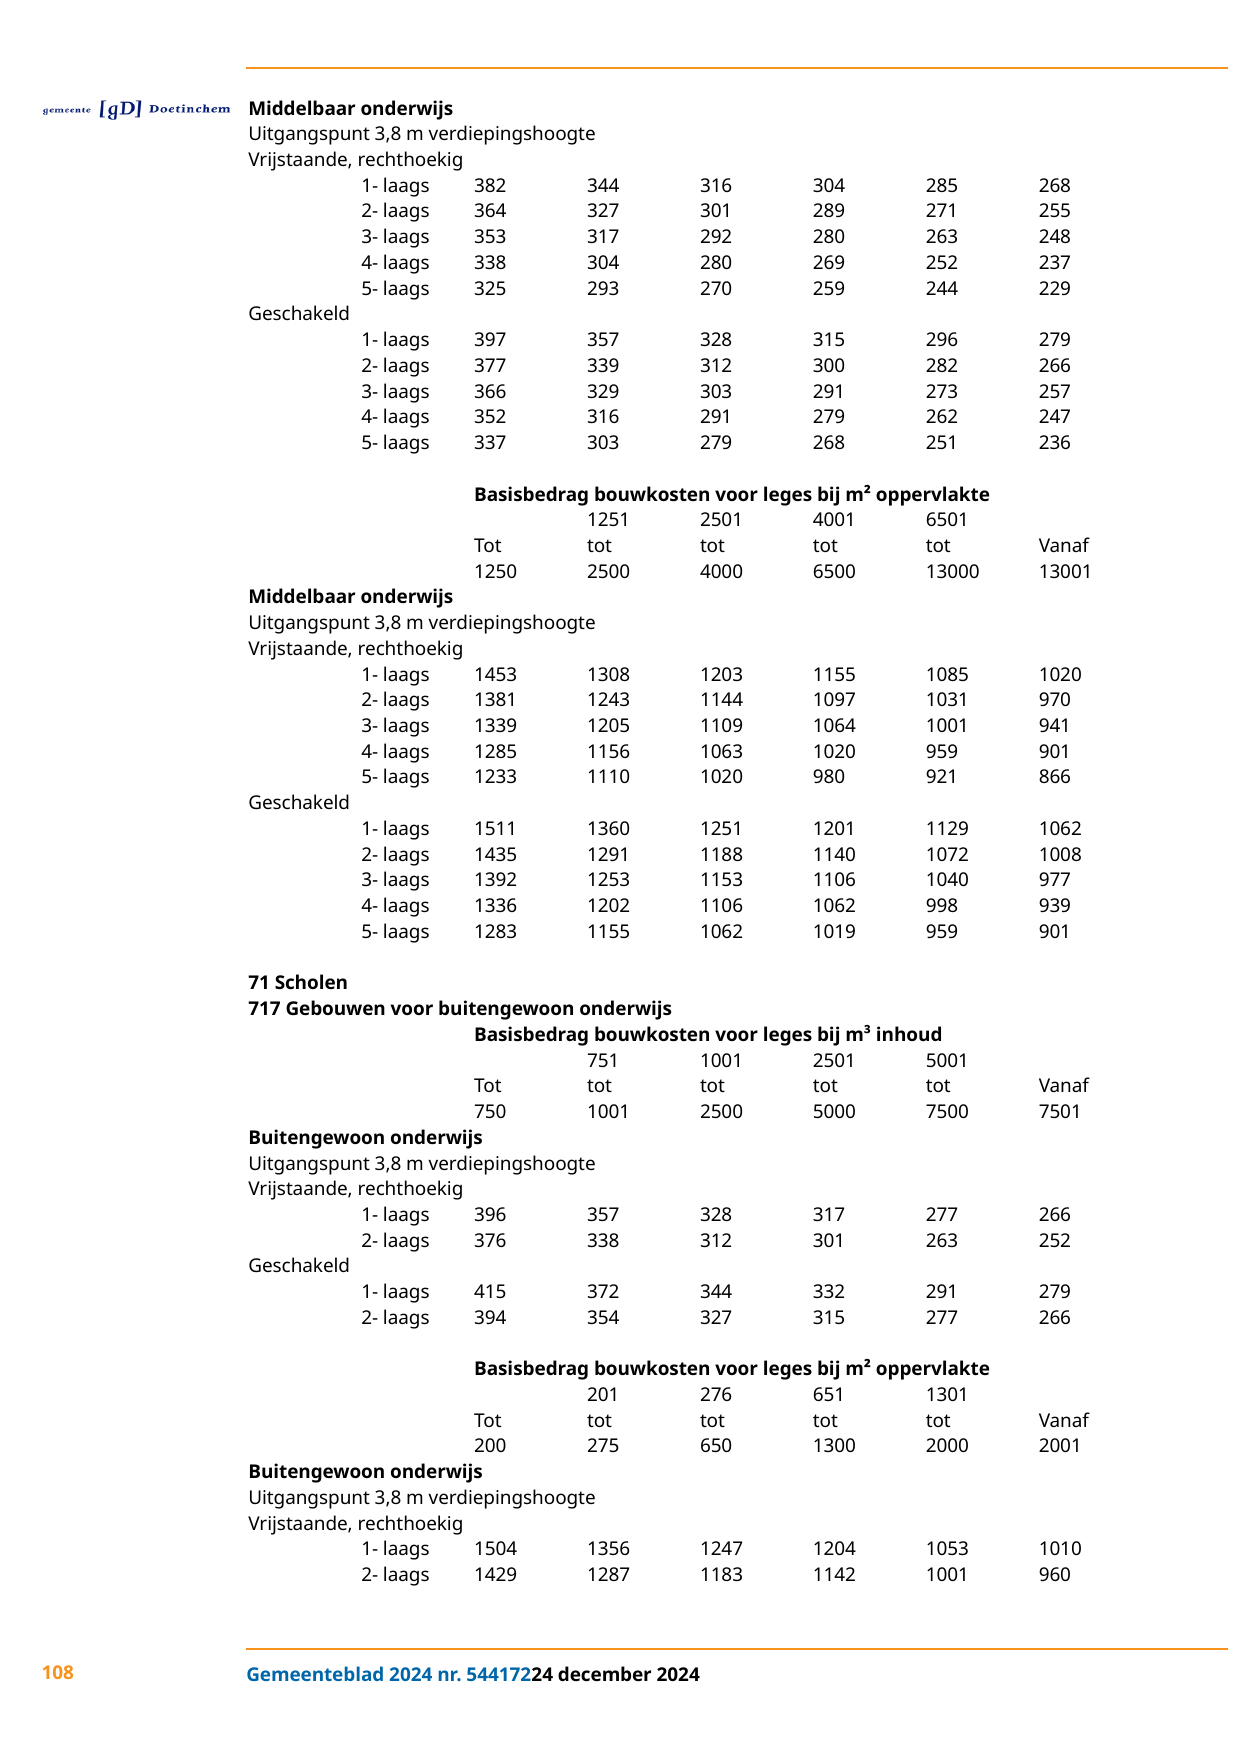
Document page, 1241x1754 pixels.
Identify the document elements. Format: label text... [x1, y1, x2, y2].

table_cell 282 [926, 352, 1038, 378]
table_cell 1106 [813, 867, 926, 892]
table_cell [248, 172, 361, 198]
table_cell tot [700, 1073, 813, 1098]
table_cell 1429 [474, 1561, 587, 1587]
table_cell 280 [700, 249, 813, 275]
table_cell 229 [1039, 275, 1152, 301]
table_cell tot [700, 1407, 813, 1433]
table_cell 650 [700, 1433, 813, 1458]
table_cell [700, 1510, 813, 1536]
table_cell 1308 [587, 661, 700, 687]
table_cell 1300 [813, 1433, 926, 1458]
table_cell [700, 121, 813, 146]
table_cell 269 [813, 249, 926, 275]
table_cell 248 [1039, 224, 1152, 249]
table_cell 4- laags [361, 738, 474, 764]
table_cell 71 Scholen [248, 970, 474, 995]
table_cell [248, 224, 361, 249]
table_cell [1039, 609, 1152, 635]
table_cell [248, 429, 361, 455]
table_cell [926, 944, 1038, 969]
table_cell [926, 1459, 1038, 1484]
table_cell [700, 584, 813, 609]
table_cell 303 [587, 429, 700, 455]
table_cell 998 [926, 893, 1038, 918]
table_cell [474, 944, 587, 969]
table_cell 1511 [474, 815, 587, 841]
table_cell [587, 635, 700, 661]
table_cell 1203 [700, 661, 813, 687]
table_cell [813, 1175, 926, 1201]
table_cell 292 [700, 224, 813, 249]
table_cell 328 [700, 326, 813, 352]
table_cell 2- laags [361, 1304, 474, 1330]
table_cell 2001 [1039, 1433, 1152, 1458]
table_cell 303 [700, 378, 813, 403]
table_cell [361, 1407, 474, 1433]
table_cell 252 [1039, 1227, 1152, 1253]
table_cell [926, 121, 1038, 146]
table_cell 236 [1039, 429, 1152, 455]
table_cell 1504 [474, 1536, 587, 1561]
table_cell 5000 [813, 1098, 926, 1124]
table_cell [474, 301, 587, 326]
table_cell 2500 [700, 1098, 813, 1124]
table_cell Vrijstaande, rechthoekig [248, 635, 587, 661]
table_cell 237 [1039, 249, 1152, 275]
table_cell tot [813, 532, 926, 558]
table_cell 273 [926, 378, 1038, 403]
table_cell [700, 1150, 813, 1175]
table_cell [700, 944, 813, 969]
table_cell 1001 [926, 1561, 1038, 1587]
table_cell 1183 [700, 1561, 813, 1587]
table_cell [1039, 970, 1152, 995]
table_cell 1020 [813, 738, 926, 764]
table_cell [813, 301, 926, 326]
table_cell [474, 970, 587, 995]
table_cell 289 [813, 198, 926, 223]
table_cell 244 [926, 275, 1038, 301]
table_cell [1039, 995, 1152, 1021]
table_cell 5- laags [361, 429, 474, 455]
table_cell [926, 995, 1038, 1021]
table_cell 252 [926, 249, 1038, 275]
table_cell [248, 1561, 361, 1587]
table_cell [248, 1201, 361, 1227]
table_cell [248, 198, 361, 223]
table_cell [926, 1253, 1038, 1278]
table_cell 268 [1039, 172, 1152, 198]
table_cell [248, 506, 361, 532]
table_cell [248, 1278, 361, 1304]
table_cell 1201 [813, 815, 926, 841]
table_cell [248, 1073, 361, 1098]
table_cell 2- laags [361, 198, 474, 223]
table_cell 1- laags [361, 815, 474, 841]
table_cell 1356 [587, 1536, 700, 1561]
table_cell [587, 1253, 700, 1278]
table_cell [248, 378, 361, 403]
table_cell [1039, 1124, 1152, 1150]
table_cell [1039, 635, 1152, 661]
table_cell [813, 790, 926, 815]
table_cell 2500 [587, 558, 700, 584]
table_cell [248, 1021, 361, 1047]
table_cell Middelbaar onderwijs [248, 584, 587, 609]
table_cell [248, 893, 361, 918]
table_cell Tot [474, 1407, 587, 1433]
table_cell [248, 1433, 361, 1458]
table_cell 325 [474, 275, 587, 301]
table_cell 1- laags [361, 1536, 474, 1561]
table_cell 316 [587, 404, 700, 429]
table_cell 285 [926, 172, 1038, 198]
table_cell Geschakeld [248, 1253, 474, 1278]
table_cell [248, 661, 361, 687]
table_cell 717 Gebouwen voor buitengewoon onderwijs [248, 995, 813, 1021]
table_cell [926, 1484, 1038, 1510]
table_cell [361, 1330, 474, 1356]
table_cell 866 [1039, 764, 1152, 789]
table_cell [248, 1098, 361, 1124]
table_cell 1285 [474, 738, 587, 764]
table_cell 1001 [926, 712, 1038, 738]
table_cell 5- laags [361, 918, 474, 944]
table_cell 977 [1039, 867, 1152, 892]
table_cell 1072 [926, 841, 1038, 867]
table_cell [361, 1356, 474, 1381]
table_cell [813, 146, 926, 172]
table_cell [248, 249, 361, 275]
table_cell 327 [700, 1304, 813, 1330]
table_cell tot [926, 1073, 1038, 1098]
table_cell [926, 455, 1038, 481]
table_cell 251 [926, 429, 1038, 455]
table_cell 268 [813, 429, 926, 455]
table_cell [813, 1253, 926, 1278]
table_cell [1039, 1021, 1152, 1047]
table_cell [813, 95, 926, 121]
table_cell 921 [926, 764, 1038, 789]
table_cell 1144 [700, 687, 813, 712]
table_cell 277 [926, 1201, 1038, 1227]
table_cell [813, 1459, 926, 1484]
table_cell 266 [1039, 1304, 1152, 1330]
table_cell 332 [813, 1278, 926, 1304]
table_cell 1153 [700, 867, 813, 892]
table_cell 1140 [813, 841, 926, 867]
table_cell 1453 [474, 661, 587, 687]
table_cell 415 [474, 1278, 587, 1304]
table_cell 316 [700, 172, 813, 198]
table_cell 291 [926, 1278, 1038, 1304]
table_cell Vrijstaande, rechthoekig [248, 1510, 587, 1536]
table_cell [587, 301, 700, 326]
table_cell 275 [587, 1433, 700, 1458]
table_cell Tot [474, 1073, 587, 1098]
table_cell 338 [587, 1227, 700, 1253]
table_cell [361, 1021, 474, 1047]
table_cell 1142 [813, 1561, 926, 1587]
table_cell tot [926, 1407, 1038, 1433]
table_cell [1039, 121, 1152, 146]
table_cell Basisbedrag bouwkosten voor leges bij m² oppervlakte [474, 481, 1152, 506]
table_cell 304 [813, 172, 926, 198]
table_cell [248, 867, 361, 892]
table_cell 344 [700, 1278, 813, 1304]
table_cell [1039, 146, 1152, 172]
table_cell [1039, 1330, 1152, 1356]
table_cell [587, 970, 700, 995]
table_cell [700, 1459, 813, 1484]
table_cell [813, 970, 926, 995]
table_cell [1039, 1381, 1152, 1407]
table_cell 329 [587, 378, 700, 403]
table_cell 1020 [1039, 661, 1152, 687]
table_cell [248, 326, 361, 352]
table_cell [926, 95, 1038, 121]
table_cell 1243 [587, 687, 700, 712]
table_cell 941 [1039, 712, 1152, 738]
table_cell [1039, 1150, 1152, 1175]
table_cell [474, 790, 587, 815]
table_cell [813, 995, 926, 1021]
table_cell [813, 1484, 926, 1510]
table_cell 4- laags [361, 404, 474, 429]
table_cell 1062 [700, 918, 813, 944]
table_cell 372 [587, 1278, 700, 1304]
table_cell 394 [474, 1304, 587, 1330]
table_cell 4- laags [361, 893, 474, 918]
table_cell [926, 790, 1038, 815]
table_cell 279 [700, 429, 813, 455]
table_cell [700, 635, 813, 661]
table_cell [361, 1098, 474, 1124]
table_cell [248, 687, 361, 712]
table_cell [813, 635, 926, 661]
table_cell tot [813, 1407, 926, 1433]
table_cell [1039, 1484, 1152, 1510]
table_cell [1039, 1510, 1152, 1536]
table_cell [587, 790, 700, 815]
table_cell [248, 481, 361, 506]
table_cell 1188 [700, 841, 813, 867]
table_cell 1301 [926, 1381, 1038, 1407]
table_cell 354 [587, 1304, 700, 1330]
table_cell [587, 1459, 700, 1484]
table_cell 4- laags [361, 249, 474, 275]
table_cell 1247 [700, 1536, 813, 1561]
table_cell 1202 [587, 893, 700, 918]
table_cell [1039, 1459, 1152, 1484]
table_cell 1251 [700, 815, 813, 841]
table_cell 1291 [587, 841, 700, 867]
table_cell Geschakeld [248, 301, 474, 326]
table_cell 2- laags [361, 1561, 474, 1587]
table_cell 901 [1039, 738, 1152, 764]
table_cell [248, 712, 361, 738]
table_cell 1085 [926, 661, 1038, 687]
table_cell [1039, 455, 1152, 481]
table_cell [248, 1330, 361, 1356]
table_cell Vanaf [1039, 532, 1152, 558]
table_cell 312 [700, 352, 813, 378]
table_cell [700, 970, 813, 995]
table_cell [248, 1227, 361, 1253]
table_cell 327 [587, 198, 700, 223]
table_cell Geschakeld [248, 790, 474, 815]
table_cell [813, 584, 926, 609]
table_cell 301 [700, 198, 813, 223]
table_cell [361, 455, 474, 481]
table_cell 3- laags [361, 712, 474, 738]
table_cell 271 [926, 198, 1038, 223]
table_cell 1097 [813, 687, 926, 712]
table_cell [361, 1433, 474, 1458]
table_cell [361, 1073, 474, 1098]
table_cell 13000 [926, 558, 1038, 584]
table_cell 1064 [813, 712, 926, 738]
table_cell [474, 506, 587, 532]
table_cell 1109 [700, 712, 813, 738]
table_cell [248, 352, 361, 378]
table_cell 980 [813, 764, 926, 789]
table_cell 1336 [474, 893, 587, 918]
table_cell [813, 1510, 926, 1536]
table_cell Buitengewoon onderwijs [248, 1124, 587, 1150]
table_cell 266 [1039, 1201, 1152, 1227]
table_cell [248, 918, 361, 944]
table_cell 1250 [474, 558, 587, 584]
table_cell [361, 1047, 474, 1072]
table_cell 376 [474, 1227, 587, 1253]
table_cell [813, 1150, 926, 1175]
table_cell Uitgangspunt 3,8 m verdiepingshoogte [248, 609, 700, 635]
table_cell [361, 1381, 474, 1407]
table_cell 7501 [1039, 1098, 1152, 1124]
table_cell [474, 1330, 587, 1356]
table_cell 1- laags [361, 661, 474, 687]
table_cell [248, 764, 361, 789]
table_cell 970 [1039, 687, 1152, 712]
table_cell 750 [474, 1098, 587, 1124]
table_cell [587, 1124, 700, 1150]
table_cell tot [926, 532, 1038, 558]
table_cell [474, 1047, 587, 1072]
table_cell 279 [1039, 326, 1152, 352]
table_cell [248, 1047, 361, 1072]
table_cell 1392 [474, 867, 587, 892]
table_cell [926, 1175, 1038, 1201]
table_cell [474, 1253, 587, 1278]
table_cell [700, 95, 813, 121]
table_cell 3- laags [361, 867, 474, 892]
table_cell tot [587, 532, 700, 558]
table_cell 344 [587, 172, 700, 198]
table_cell 13001 [1039, 558, 1152, 584]
table_cell 7500 [926, 1098, 1038, 1124]
table_cell [700, 1330, 813, 1356]
table_cell [1039, 301, 1152, 326]
table_cell [813, 455, 926, 481]
table_cell 352 [474, 404, 587, 429]
table_cell [813, 1124, 926, 1150]
table_cell 317 [587, 224, 700, 249]
table_cell [1039, 1175, 1152, 1201]
table_cell 293 [587, 275, 700, 301]
table_cell 255 [1039, 198, 1152, 223]
table_cell 296 [926, 326, 1038, 352]
table_cell Tot [474, 532, 587, 558]
table_cell [1039, 95, 1152, 121]
table_cell 301 [813, 1227, 926, 1253]
table_cell 2000 [926, 1433, 1038, 1458]
table_cell 1110 [587, 764, 700, 789]
table_cell Vrijstaande, rechthoekig [248, 1175, 587, 1201]
table_cell 959 [926, 738, 1038, 764]
table_cell [248, 738, 361, 764]
table_cell 1031 [926, 687, 1038, 712]
table_cell 2501 [813, 1047, 926, 1072]
table_cell 315 [813, 326, 926, 352]
table_cell [700, 1253, 813, 1278]
table_cell [700, 1175, 813, 1201]
table_cell 1062 [813, 893, 926, 918]
table_cell 1233 [474, 764, 587, 789]
table_cell [813, 944, 926, 969]
table_cell 357 [587, 1201, 700, 1227]
table_cell 1339 [474, 712, 587, 738]
table_cell 1019 [813, 918, 926, 944]
table_cell [1039, 506, 1152, 532]
table_cell 247 [1039, 404, 1152, 429]
table_cell 396 [474, 1201, 587, 1227]
table_cell 353 [474, 224, 587, 249]
table_cell [926, 1330, 1038, 1356]
table_cell 3- laags [361, 224, 474, 249]
table_cell 651 [813, 1381, 926, 1407]
table_cell [700, 146, 813, 172]
table_cell [587, 584, 700, 609]
table_cell 6500 [813, 558, 926, 584]
table_cell 280 [813, 224, 926, 249]
table_cell 2- laags [361, 841, 474, 867]
table_cell [248, 404, 361, 429]
table_cell 6501 [926, 506, 1038, 532]
table_cell 2- laags [361, 352, 474, 378]
table_cell 1- laags [361, 1201, 474, 1227]
table_cell [587, 455, 700, 481]
table_cell [248, 944, 361, 969]
table_cell 200 [474, 1433, 587, 1458]
table_cell [700, 790, 813, 815]
table_cell 259 [813, 275, 926, 301]
table_cell 2- laags [361, 1227, 474, 1253]
table_cell [248, 558, 361, 584]
table_cell 1287 [587, 1561, 700, 1587]
table_cell [248, 1536, 361, 1561]
table_cell [926, 970, 1038, 995]
table_cell [361, 944, 474, 969]
table_cell [248, 1407, 361, 1433]
table_cell 382 [474, 172, 587, 198]
table_cell 377 [474, 352, 587, 378]
table_cell [1039, 584, 1152, 609]
table_cell 279 [813, 404, 926, 429]
table_cell 1001 [700, 1047, 813, 1072]
table_cell Basisbedrag bouwkosten voor leges bij m² oppervlakte [474, 1356, 1152, 1381]
table_cell [926, 1124, 1038, 1150]
table_cell [926, 609, 1038, 635]
table_cell 751 [587, 1047, 700, 1072]
table_cell [1039, 790, 1152, 815]
table_cell [248, 1381, 361, 1407]
table_cell [926, 1510, 1038, 1536]
table_cell tot [700, 532, 813, 558]
table_cell [700, 609, 813, 635]
table_cell 201 [587, 1381, 700, 1407]
table_cell 1001 [587, 1098, 700, 1124]
table_cell 5001 [926, 1047, 1038, 1072]
table_cell [587, 1330, 700, 1356]
table_cell 366 [474, 378, 587, 403]
table_cell 279 [1039, 1278, 1152, 1304]
table_cell 277 [926, 1304, 1038, 1330]
table_cell [587, 146, 700, 172]
table_cell 276 [700, 1381, 813, 1407]
table_cell Uitgangspunt 3,8 m verdiepingshoogte [248, 1484, 700, 1510]
table_cell 338 [474, 249, 587, 275]
table_cell [926, 301, 1038, 326]
table_cell 1053 [926, 1536, 1038, 1561]
table_cell [700, 301, 813, 326]
table_cell 5- laags [361, 764, 474, 789]
table_cell 1205 [587, 712, 700, 738]
table_cell 960 [1039, 1561, 1152, 1587]
table_cell [587, 944, 700, 969]
table_cell Basisbedrag bouwkosten voor leges bij m³ inhoud [474, 1021, 1038, 1047]
table_cell [1039, 1253, 1152, 1278]
table_cell 364 [474, 198, 587, 223]
table_cell 4001 [813, 506, 926, 532]
table_cell [587, 1510, 700, 1536]
table_cell 1106 [700, 893, 813, 918]
table_cell [813, 609, 926, 635]
table_cell 1063 [700, 738, 813, 764]
table_cell [248, 455, 361, 481]
table_cell [926, 635, 1038, 661]
table_cell 1- laags [361, 1278, 474, 1304]
table_cell 257 [1039, 378, 1152, 403]
table_cell 266 [1039, 352, 1152, 378]
table_cell [700, 1124, 813, 1150]
table_cell 315 [813, 1304, 926, 1330]
table_cell Buitengewoon onderwijs [248, 1459, 587, 1484]
table_cell Uitgangspunt 3,8 m verdiepingshoogte [248, 1150, 700, 1175]
table_cell [700, 455, 813, 481]
table_cell 1251 [587, 506, 700, 532]
table_cell 5- laags [361, 275, 474, 301]
table_cell [1039, 1047, 1152, 1072]
table_cell 1381 [474, 687, 587, 712]
table_cell Vrijstaande, rechthoekig [248, 146, 587, 172]
table_cell [926, 1150, 1038, 1175]
table_cell [361, 481, 474, 506]
table_cell [248, 815, 361, 841]
table_cell 939 [1039, 893, 1152, 918]
table_cell 263 [926, 1227, 1038, 1253]
table_cell 291 [813, 378, 926, 403]
table_cell 291 [700, 404, 813, 429]
table_cell 1062 [1039, 815, 1152, 841]
table_cell 270 [700, 275, 813, 301]
table_cell [813, 121, 926, 146]
table_cell [248, 275, 361, 301]
table_cell 901 [1039, 918, 1152, 944]
table_cell [361, 558, 474, 584]
table_cell Uitgangspunt 3,8 m verdiepingshoogte [248, 121, 700, 146]
table_cell 1155 [587, 918, 700, 944]
table_cell 4000 [700, 558, 813, 584]
table_cell [474, 1381, 587, 1407]
table_cell [1039, 944, 1152, 969]
table_cell 337 [474, 429, 587, 455]
table_cell 1040 [926, 867, 1038, 892]
table_cell 1129 [926, 815, 1038, 841]
table_cell 262 [926, 404, 1038, 429]
table_cell tot [587, 1407, 700, 1433]
table_cell [700, 1484, 813, 1510]
table_cell [587, 95, 700, 121]
table_cell 2- laags [361, 687, 474, 712]
table_cell 304 [587, 249, 700, 275]
table_cell 1253 [587, 867, 700, 892]
table_cell [813, 1330, 926, 1356]
table_cell 1156 [587, 738, 700, 764]
table_cell 2501 [700, 506, 813, 532]
table_cell 1155 [813, 661, 926, 687]
table_cell [926, 584, 1038, 609]
table_cell Vanaf [1039, 1407, 1152, 1433]
table_cell [248, 1304, 361, 1330]
table_cell 1- laags [361, 326, 474, 352]
table_cell 1010 [1039, 1536, 1152, 1561]
table_cell tot [813, 1073, 926, 1098]
table_cell 3- laags [361, 378, 474, 403]
table_cell 1020 [700, 764, 813, 789]
table_cell [248, 841, 361, 867]
table_cell 263 [926, 224, 1038, 249]
table_cell 1- laags [361, 172, 474, 198]
table_cell [587, 1175, 700, 1201]
table_cell 1008 [1039, 841, 1152, 867]
table_cell 1204 [813, 1536, 926, 1561]
table_cell 317 [813, 1201, 926, 1227]
table_cell 357 [587, 326, 700, 352]
table_cell Vanaf [1039, 1073, 1152, 1098]
table_cell [361, 532, 474, 558]
table_cell 1360 [587, 815, 700, 841]
table_cell [361, 506, 474, 532]
table_cell 397 [474, 326, 587, 352]
table_cell 328 [700, 1201, 813, 1227]
table_cell [474, 455, 587, 481]
table_cell Middelbaar onderwijs [248, 95, 587, 121]
table_cell [248, 1356, 361, 1381]
table_cell tot [587, 1073, 700, 1098]
picture [41, 47, 231, 172]
table_cell 312 [700, 1227, 813, 1253]
table_cell 1283 [474, 918, 587, 944]
table_cell 1435 [474, 841, 587, 867]
table_cell 339 [587, 352, 700, 378]
table_cell [926, 146, 1038, 172]
table_cell [248, 532, 361, 558]
table_cell 959 [926, 918, 1038, 944]
table_cell 300 [813, 352, 926, 378]
